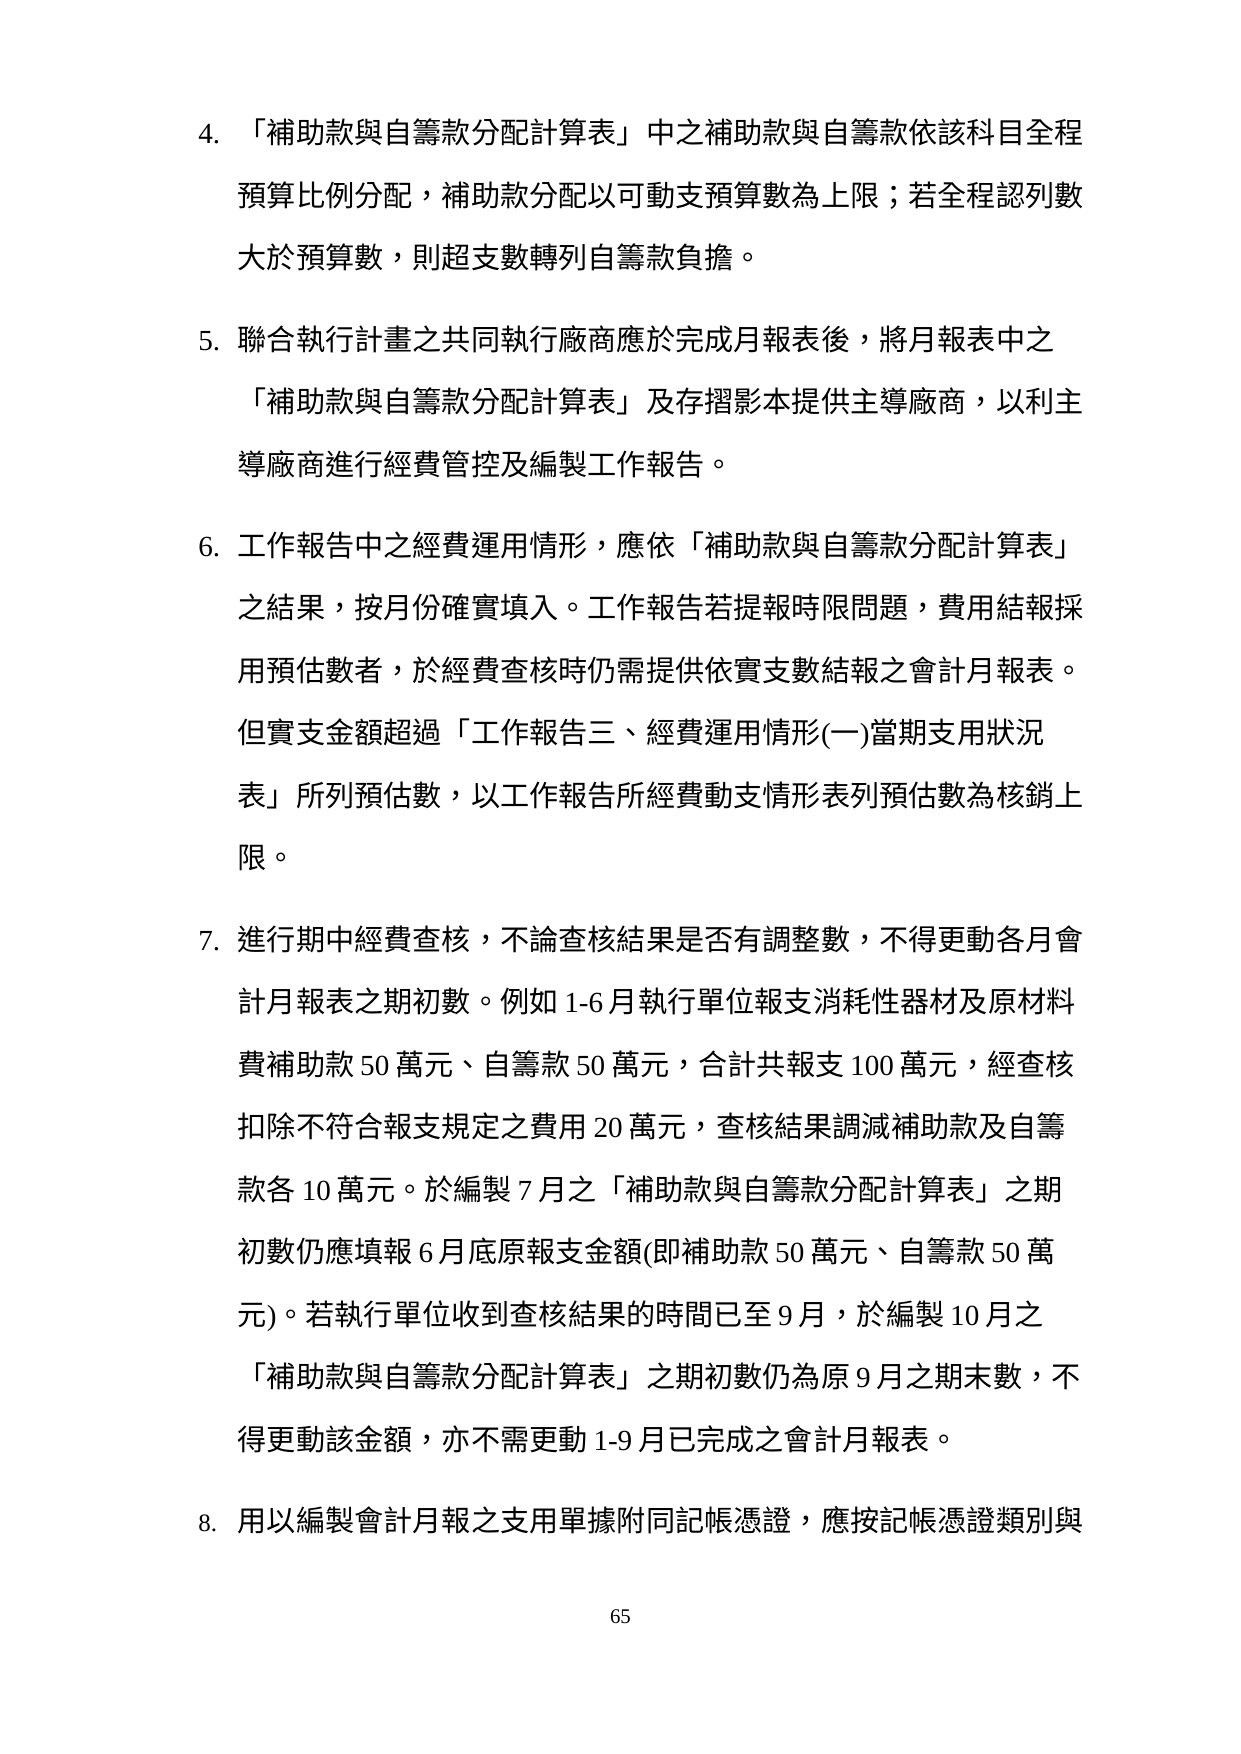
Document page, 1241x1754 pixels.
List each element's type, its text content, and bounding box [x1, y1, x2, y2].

list 工作報告中之經費運用情形，應依「補助款與自籌款分配計算表」之結果，按月份確實填入。工作報告若提報時限問題，費用結報採用預估數者，於經費查核時仍需提供依實支數結報之會計月報表。但實支金額超過「工作報告三、經費運用情形(一)當期支用狀況表」所列預估數，以工作報告所經費動支情形表列預估數為核銷上限。 [198, 502, 1090, 877]
list 「補助款與自籌款分配計算表」中之補助款與自籌款依該科目全程預算比例分配，補助款分配以可動支預算數為上限；若全程認列數大於預算數，則超支數轉列自籌款負擔。 [198, 89, 1090, 277]
list 用以編製會計月報之支用單據附同記帳憑證，應按記帳憑證類別與 [198, 1477, 1090, 1539]
list 聯合執行計畫之共同執行廠商應於完成月報表後，將月報表中之「補助款與自籌款分配計算表」及存摺影本提供主導廠商，以利主導廠商進行經費管控及編製工作報告。 [198, 296, 1090, 483]
list 進行期中經費查核，不論查核結果是否有調整數，不得更動各月會計月報表之期初數。例如1-6月執行單位報支消耗性器材及原材料費補助款50萬元、自籌款50萬元，合計共報支100萬元，經查核扣除不符合報支規定之費用20萬元，查核結果調減補助款及自籌款各10萬元。於編製7月之「補助款與自籌款分配計算表」之期初數仍應填報6月底原報支金額(即補助款50萬元、自籌款50萬元)。若執行單位收到查核結果的時間已至9月，於編製10月之「補助款與自籌款分配計算表」之期初數仍為原9月之期末數，不得更動該金額，亦不需更動1-9月已完成之會計月報表。 [198, 896, 1090, 1458]
